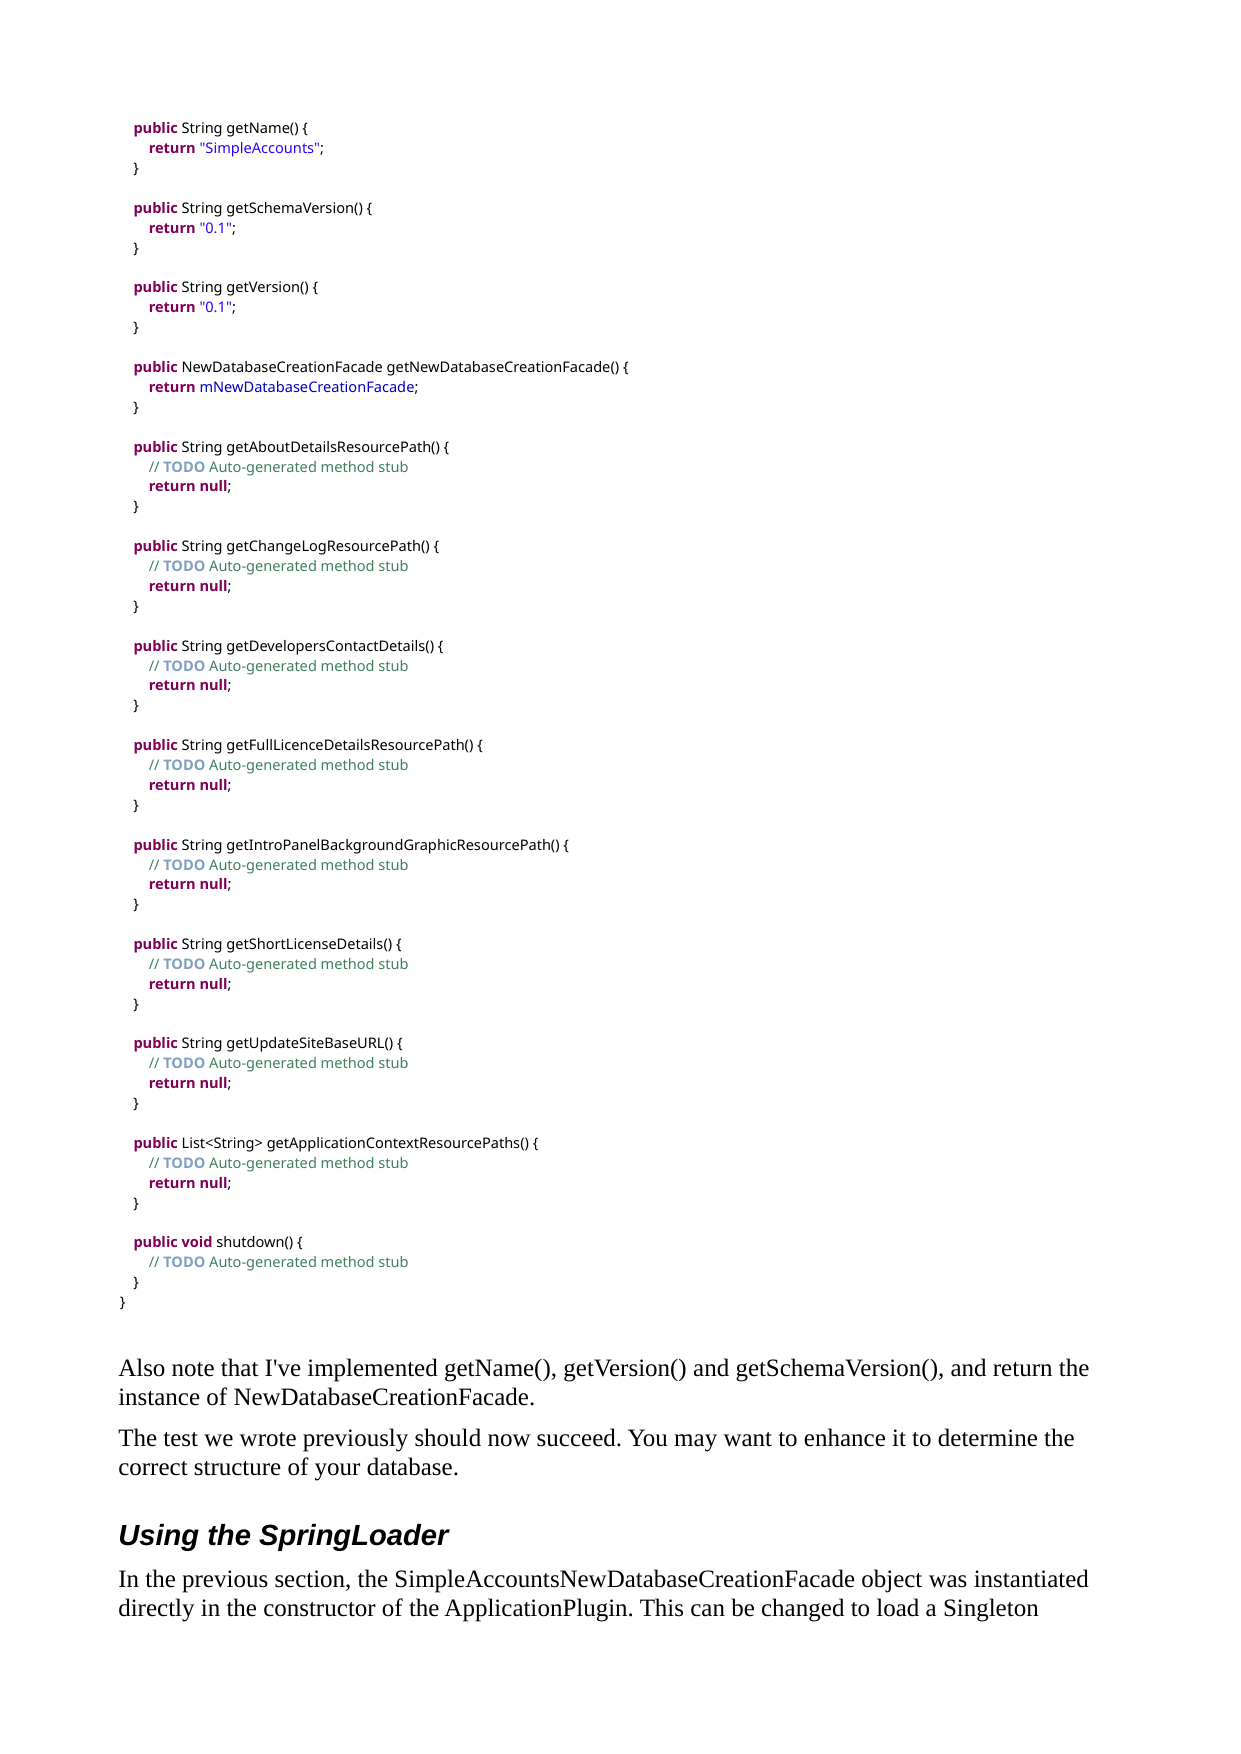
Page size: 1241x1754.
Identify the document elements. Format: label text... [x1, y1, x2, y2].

text public String getAboutDetailsResourcePath() { [118, 436, 1122, 456]
text return null; [118, 675, 1122, 695]
text public String getShortLicenseDetails() { [118, 934, 1122, 954]
text public String getVersion() { [118, 277, 1122, 297]
text return mNewDatabaseCreationFacade; [118, 377, 1122, 397]
text } [118, 695, 1122, 715]
text public String getUpdateSiteBaseURL() { [118, 1033, 1122, 1053]
text public String getFullLicenceDetailsResourcePath() { [118, 735, 1122, 755]
text public String getIntroPanelBackgroundGraphicResourcePath() { [118, 834, 1122, 854]
text } [118, 317, 1122, 337]
text public String getChangeLogResourcePath() { [118, 536, 1122, 556]
text // TODO Auto-generated method stub [118, 1252, 1122, 1272]
text } [118, 894, 1122, 914]
subtitle Using the SpringLoader [118, 1518, 1122, 1552]
text // TODO Auto-generated method stub [118, 556, 1122, 576]
text } [118, 237, 1122, 257]
text public String getName() { [118, 118, 1122, 138]
text // TODO Auto-generated method stub [118, 954, 1122, 974]
text public String getDevelopersContactDetails() { [118, 635, 1122, 655]
text } [118, 397, 1122, 417]
text In the previous section, the SimpleAccountsNewDatabaseCreationFacade object was instantiated directly in the constructor of the ApplicationPlugin. This can be changed to load a Singleton [118, 1564, 1122, 1622]
text } [118, 596, 1122, 616]
text // TODO Auto-generated method stub [118, 1053, 1122, 1073]
text Also note that I've implemented getName(), getVersion() and getSchemaVersion(), and return the instance of NewDatabaseCreationFacade. [118, 1353, 1122, 1411]
text } [118, 496, 1122, 516]
text } [118, 158, 1122, 178]
text } [118, 1192, 1122, 1212]
text // TODO Auto-generated method stub [118, 1153, 1122, 1173]
text public NewDatabaseCreationFacade getNewDatabaseCreationFacade() { [118, 357, 1122, 377]
text return null; [118, 775, 1122, 794]
text // TODO Auto-generated method stub [118, 755, 1122, 775]
text return null; [118, 974, 1122, 993]
text public List<String> getApplicationContextResourcePaths() { [118, 1133, 1122, 1153]
text return null; [118, 476, 1122, 496]
text return "SimpleAccounts"; [118, 138, 1122, 158]
text return "0.1"; [118, 218, 1122, 237]
text } [118, 1093, 1122, 1113]
text return null; [118, 1073, 1122, 1093]
text } [118, 1272, 1122, 1292]
text public String getSchemaVersion() { [118, 198, 1122, 218]
text // TODO Auto-generated method stub [118, 854, 1122, 874]
text } [118, 794, 1122, 814]
text // TODO Auto-generated method stub [118, 655, 1122, 675]
text return "0.1"; [118, 297, 1122, 317]
text public void shutdown() { [118, 1232, 1122, 1252]
text return null; [118, 576, 1122, 596]
text } [118, 993, 1122, 1013]
text return null; [118, 1173, 1122, 1192]
text return null; [118, 874, 1122, 894]
text The test we wrote previously should now succeed. You may want to enhance it to determine the correct structure of your database. [118, 1423, 1122, 1481]
text } [118, 1292, 1122, 1312]
text // TODO Auto-generated method stub [118, 456, 1122, 476]
